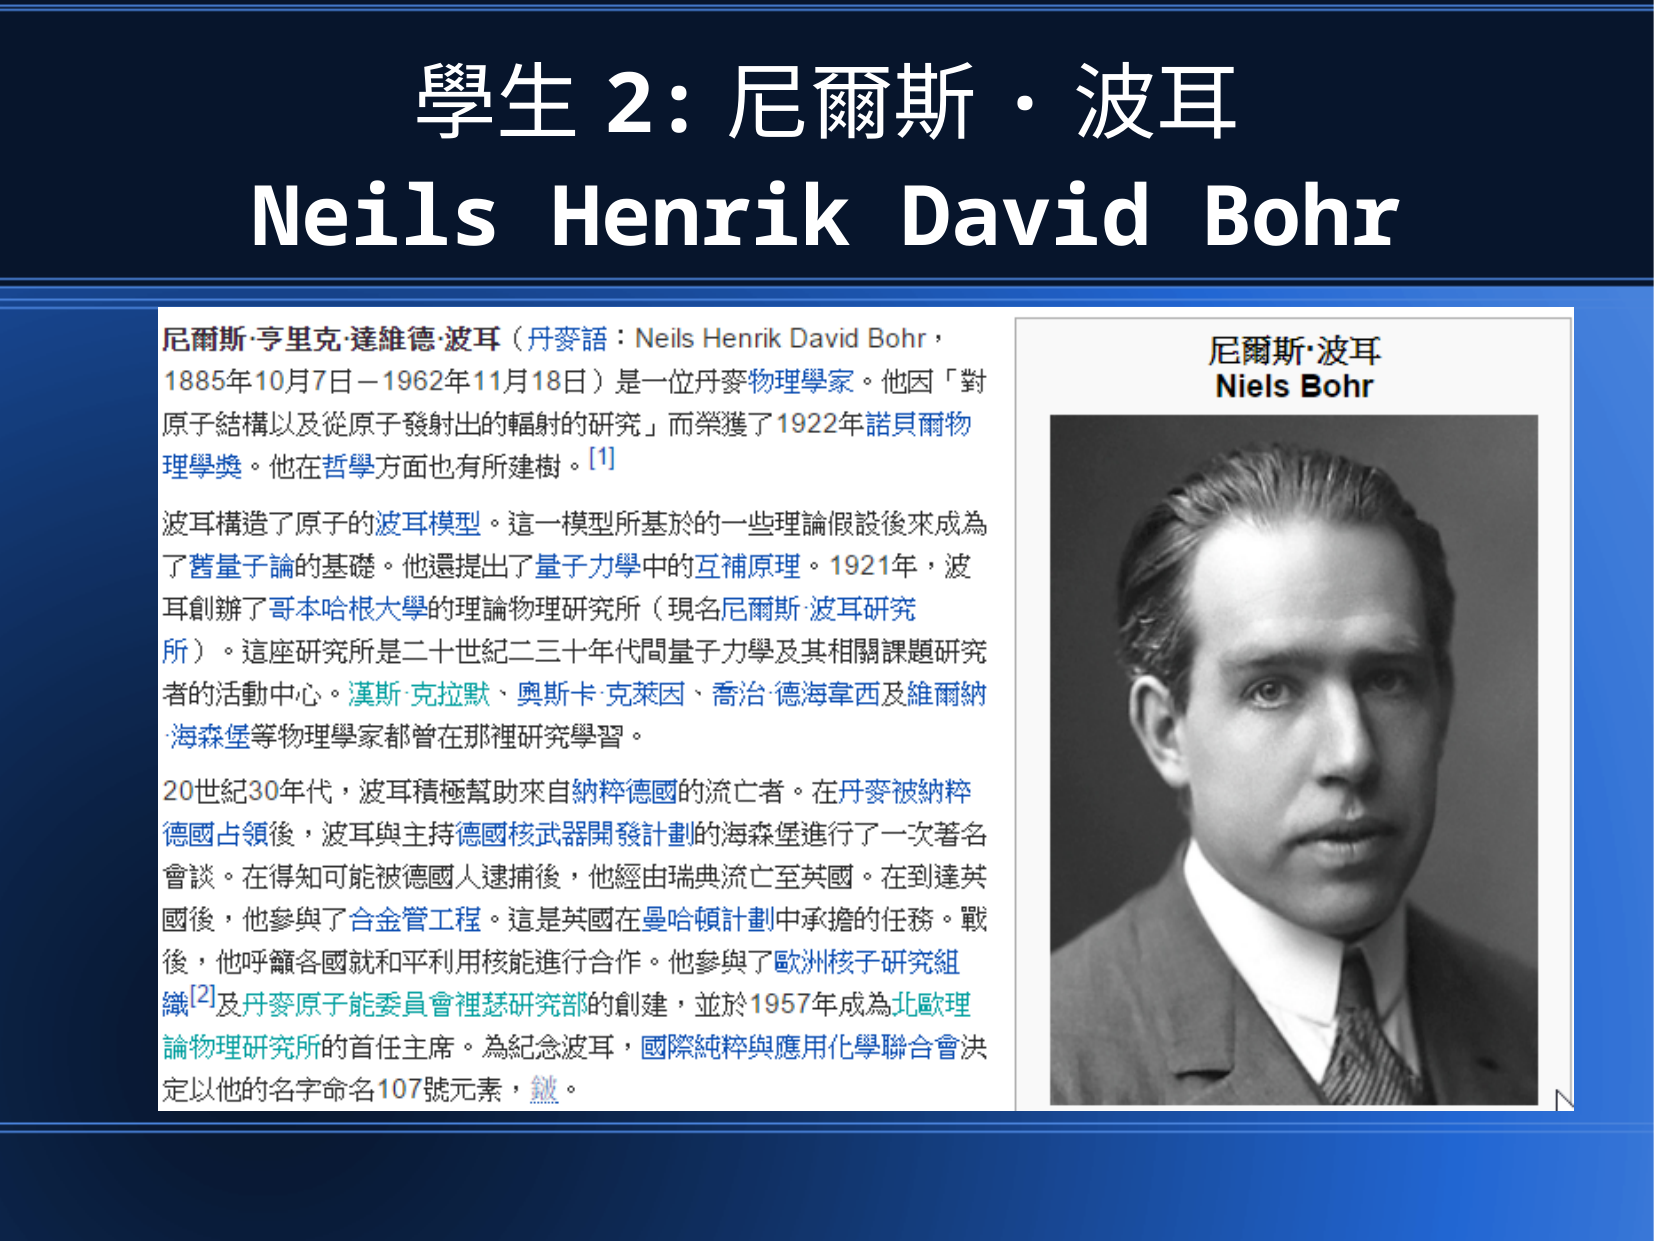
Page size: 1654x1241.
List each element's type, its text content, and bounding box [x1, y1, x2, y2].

title 學生2:尼爾斯·波耳 Neils Henrik David Bohr [82, 49, 1571, 257]
picture [0, 0, 1654, 1241]
